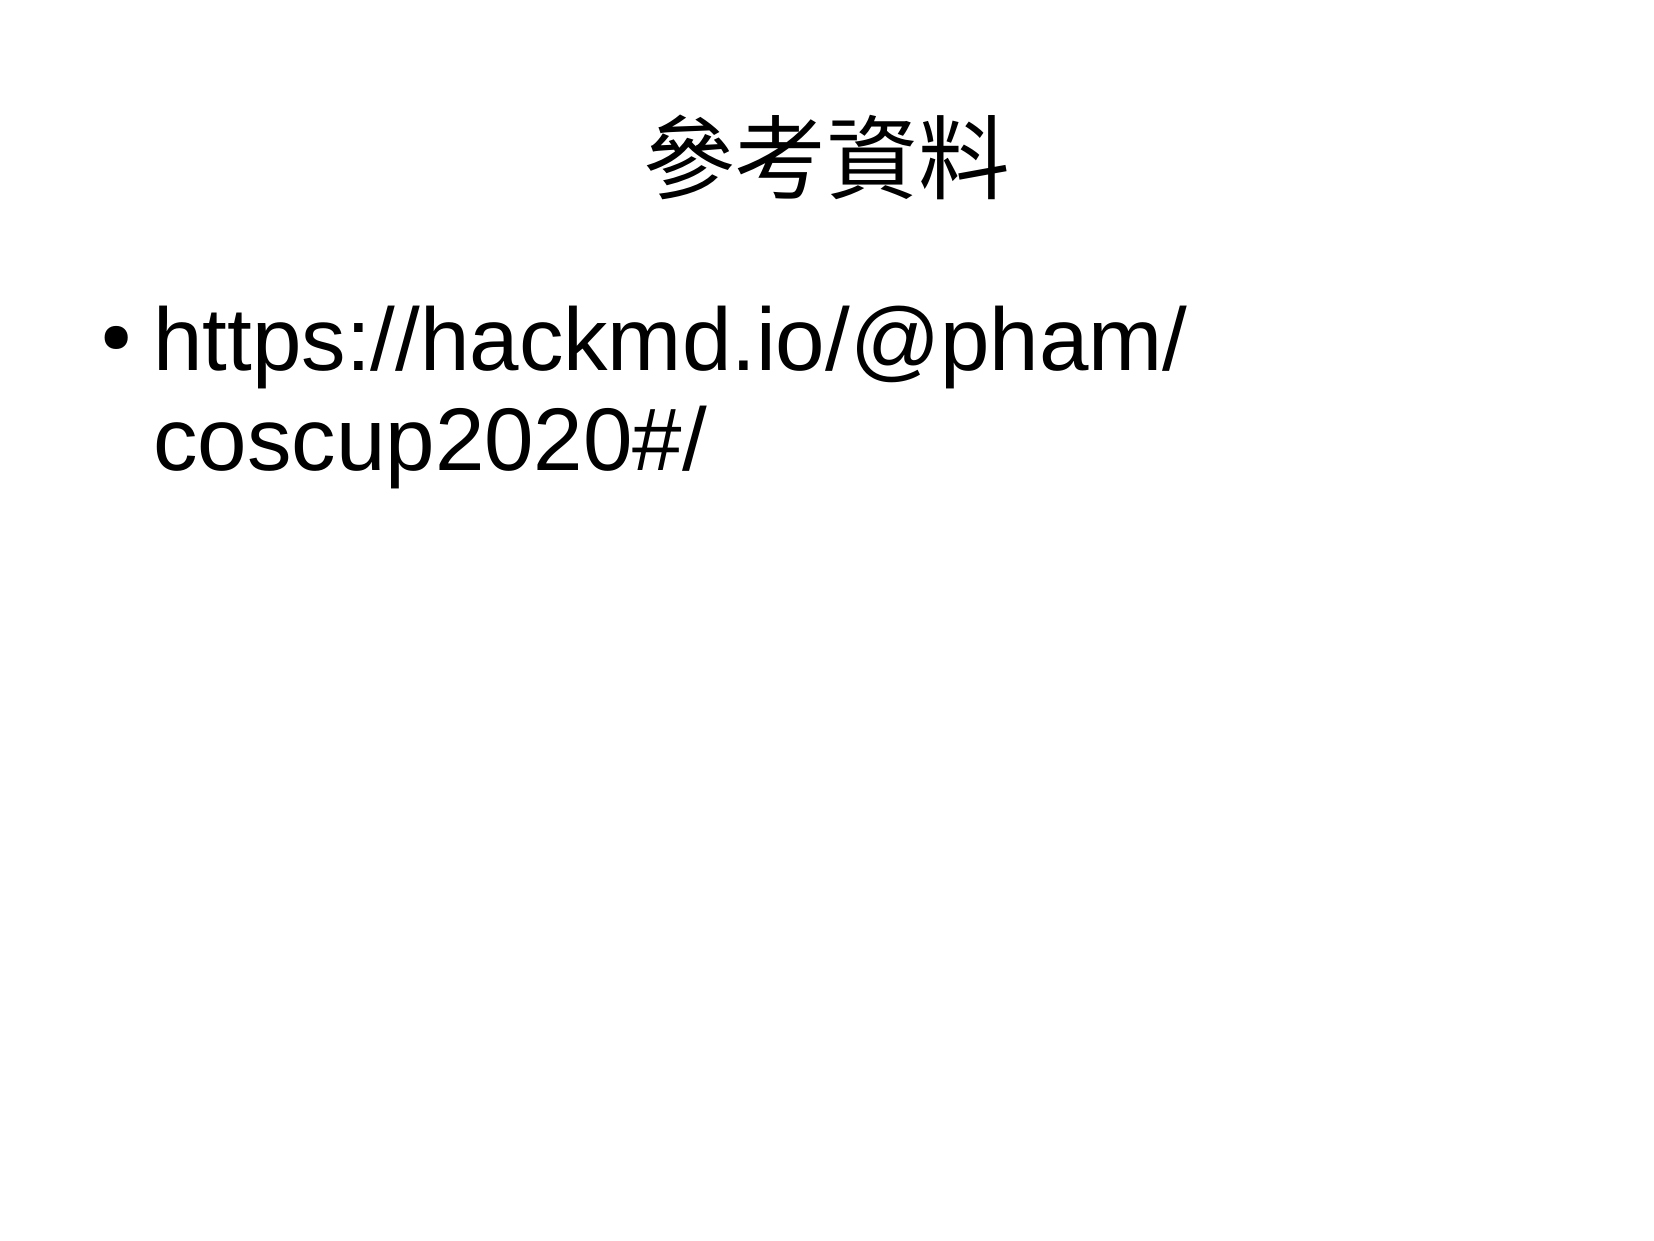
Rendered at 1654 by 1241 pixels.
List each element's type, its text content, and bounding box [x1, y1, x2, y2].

list https://hackmd.io/@pham/coscup2020#/ [82, 290, 1571, 1010]
title 參考資料 [82, 49, 1571, 257]
